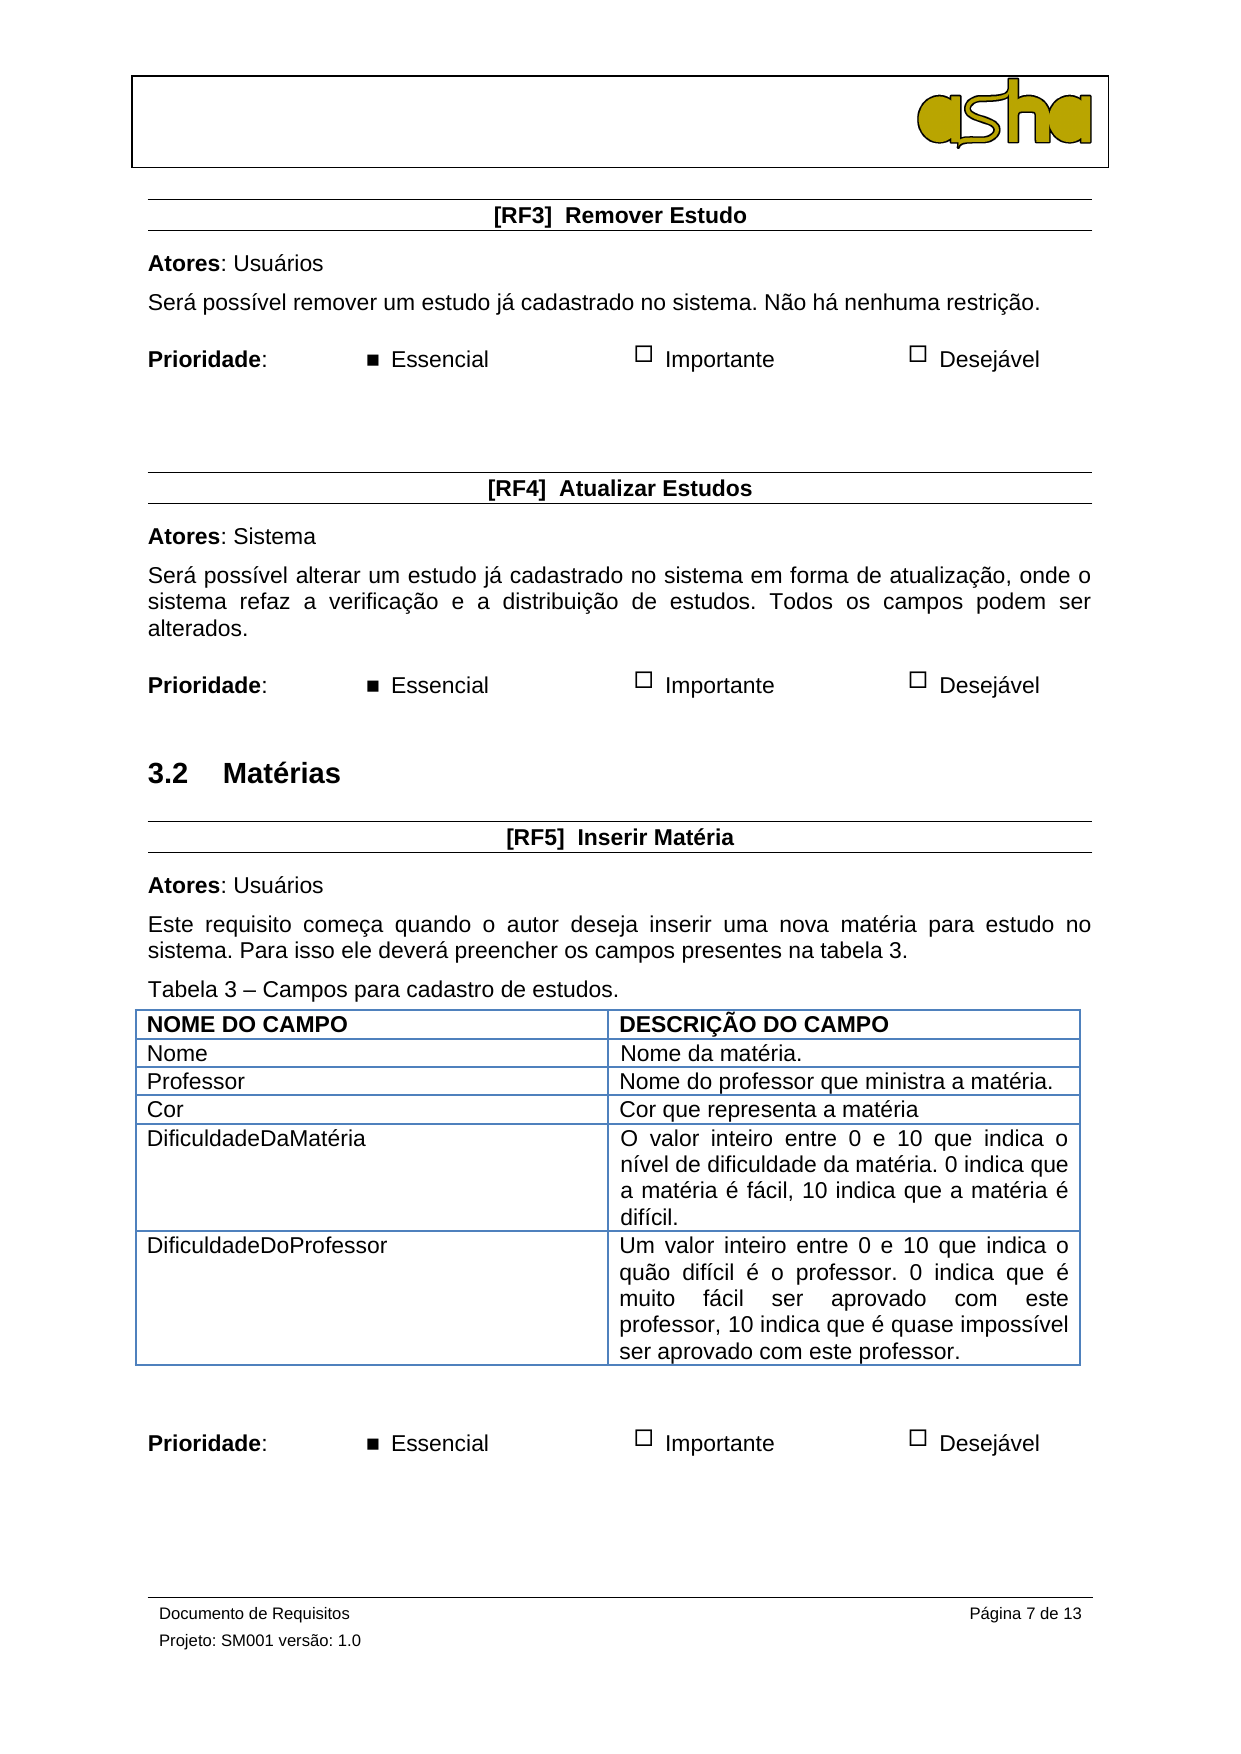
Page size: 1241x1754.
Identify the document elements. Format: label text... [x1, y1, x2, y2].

table_header  [891, 321, 939, 405]
table_header  [617, 647, 665, 731]
text Este requisito começa quando o autor deseja inserir uma nova matéria para estudo no sistema. Para isso ele deverá preencher os campos presentes na tabela 3. [148, 911, 1092, 964]
table_header Essencial [391, 647, 617, 731]
text Atores: Usuários [148, 872, 1092, 899]
list Atualizar Estudos [148, 473, 1092, 503]
table_header Prioridade: [136, 321, 342, 405]
table_header Desejável [939, 321, 1096, 405]
table_header Desejável [939, 647, 1096, 731]
table_cell Professor [137, 1068, 607, 1094]
table_header  [617, 1405, 665, 1489]
text Será possível alterar um estudo já cadastrado no sistema em forma de atualização, onde o sistema refaz a verificação e a distribuição de estudos. Todos os campos podem ser alterados. [148, 562, 1092, 641]
table_header Desejável [939, 1405, 1096, 1489]
text Atores: Usuários [148, 250, 1092, 276]
text Tabela 3 – Campos para cadastro de estudos. [148, 976, 1092, 1003]
table_cell Cor que representa a matéria [609, 1096, 1079, 1123]
table_cell Nome [137, 1040, 607, 1066]
table_cell DificuldadeDaMatéria [137, 1125, 607, 1230]
table_cell Um valor inteiro entre 0 e 10 que indica o quão difícil é o professor. 0 indica que é muito fácil ser aprovado com este professor, 10 indica que é quase impossível ser aprovado com este professor. [609, 1232, 1079, 1364]
table_header Essencial [391, 321, 617, 405]
table_cell O valor inteiro entre 0 e 10 que indica o nível de dificuldade da matéria. 0 indica que a matéria é fácil, 10 indica que a matéria é difícil. [609, 1125, 1079, 1230]
table_cell Nome da matéria. [609, 1040, 1079, 1066]
table_header  [891, 1405, 939, 1489]
table_header  [891, 647, 939, 731]
list Remover Estudo [148, 200, 1092, 230]
table_cell Cor [137, 1096, 607, 1123]
table_header Essencial [391, 1405, 617, 1489]
table_header ■ [342, 647, 391, 731]
text Atores: Sistema [148, 523, 1092, 549]
list Inserir Matéria [148, 822, 1092, 852]
text Será possível remover um estudo já cadastrado no sistema. Não há nenhuma restrição. [148, 289, 1092, 315]
table_header Importante [665, 321, 891, 405]
table_header Prioridade: [136, 647, 342, 731]
table_header NOME DO CAMPO [137, 1011, 607, 1037]
table_header ■ [342, 1405, 391, 1489]
table_header Importante [665, 1405, 891, 1489]
table_header Importante [665, 647, 891, 731]
table_header  [617, 321, 665, 405]
picture [910, 76, 1106, 169]
table_header Prioridade: [136, 1405, 342, 1489]
table_cell Nome do professor que ministra a matéria. [609, 1068, 1079, 1094]
table_cell DificuldadeDoProfessor [137, 1232, 607, 1364]
table_header ■ [342, 321, 391, 405]
table_header DESCRIÇÃO DO CAMPO [609, 1011, 1079, 1037]
subtitle Matérias [148, 756, 1092, 790]
